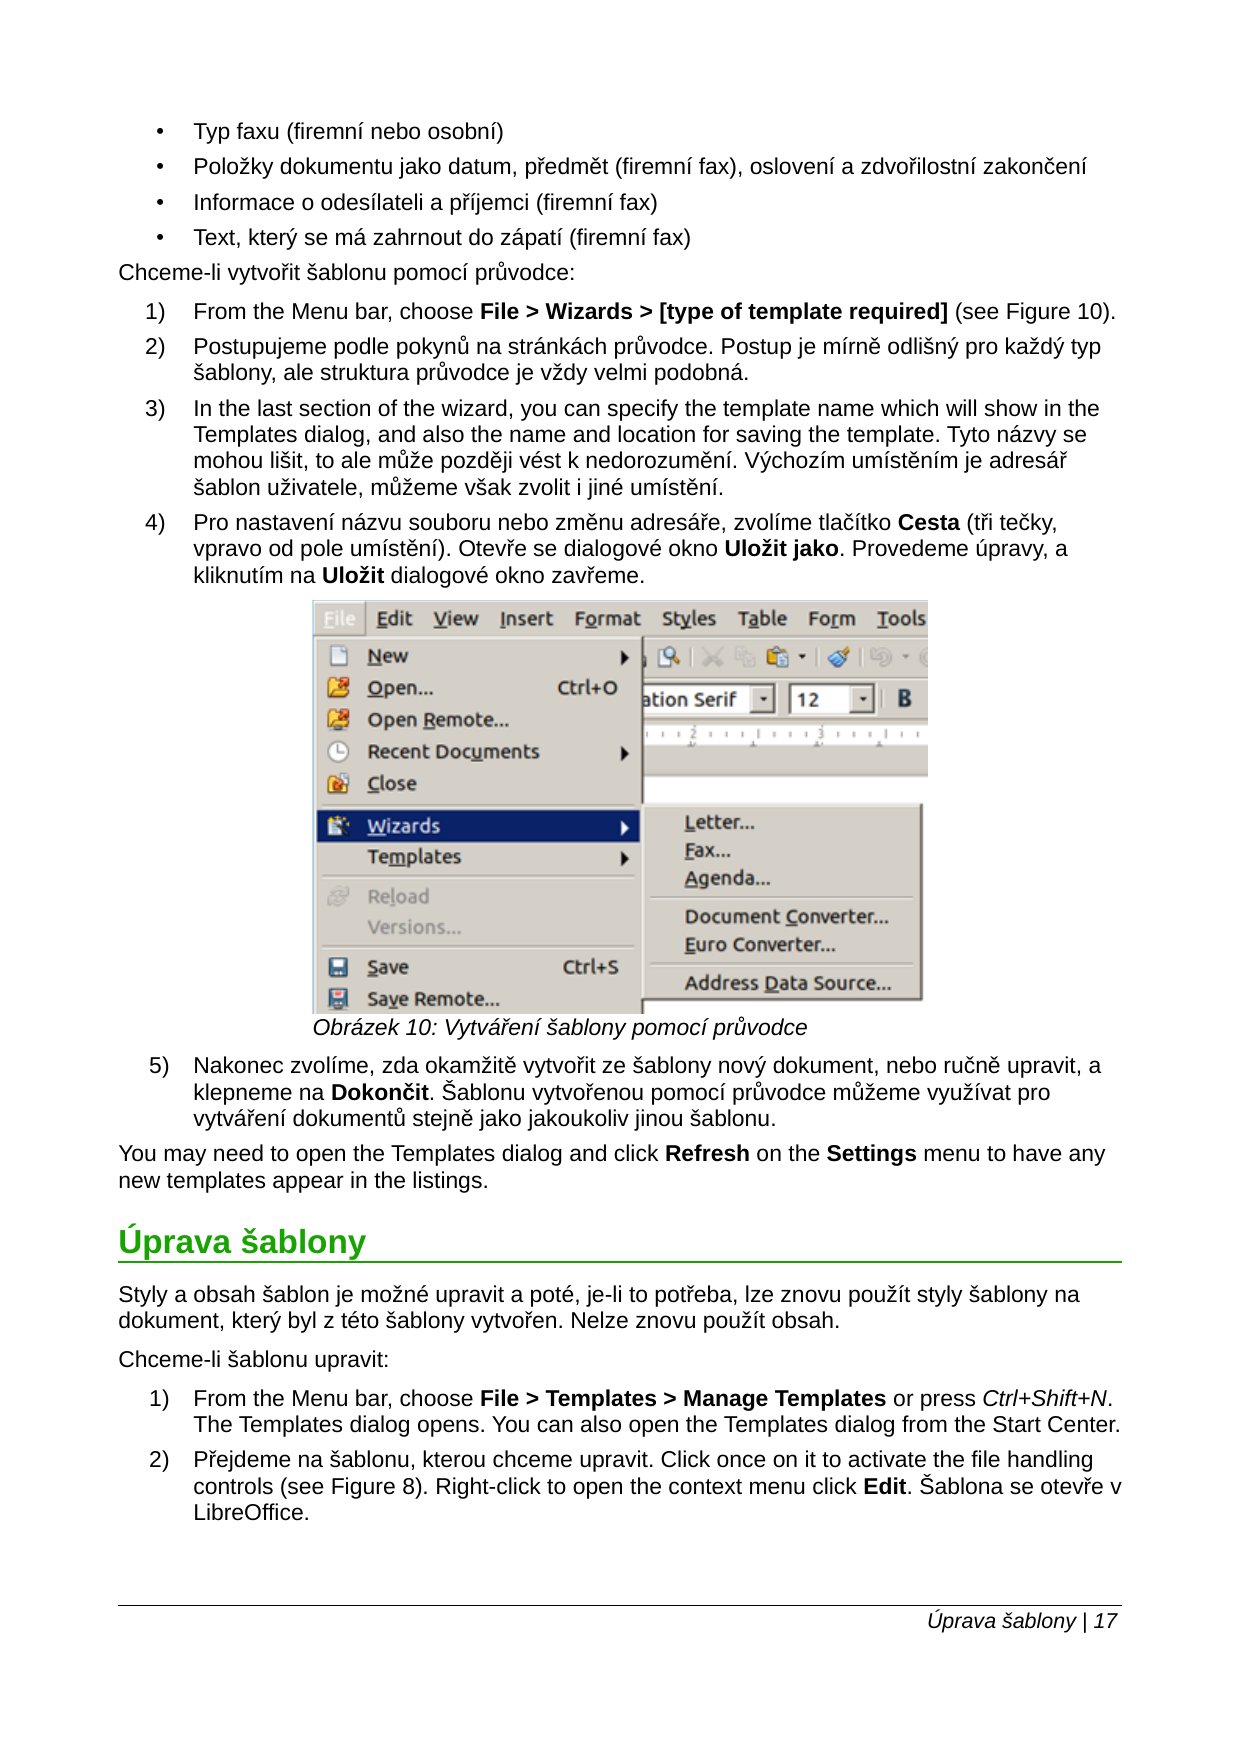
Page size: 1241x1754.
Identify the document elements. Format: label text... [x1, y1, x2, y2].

text Styly a obsah šablon je možné upravit a poté, je-li to potřeba, lze znovu použít styly šablony na dokument, který byl z této šablony vytvořen. Nelze znovu použít obsah. [118, 1281, 1122, 1333]
list Chceme-li šablonu upravit: [118, 1346, 1122, 1372]
list Postupujeme podle pokynů na stránkách průvodce. Postup je mírně odlišný pro každý typ šablony, ale struktura průvodce je vždy velmi podobná. [165, 333, 1122, 386]
list Přejdeme na šablonu, kterou chceme upravit. Click once on it to activate the file handling controls (see Figure 8). Right-click to open the context menu click Edit. Šablona se otevře v LibreOffice. [169, 1446, 1122, 1525]
list Text, který se má zahrnout do zápatí (firemní fax) [156, 224, 1122, 250]
text Obrázek 10: Vytváření šablony pomocí průvodce [312, 1014, 928, 1040]
list Typ faxu (firemní nebo osobní) [156, 118, 1122, 144]
list In the last section of the wizard, you can specify the template name which will show in the Templates dialog, and also the name and location for saving the template. Tyto názvy se mohou lišit, to ale může později vést k nedorozumění. Výchozím umístěním je adresář šablon uživatele, můžeme však zvolit i jiné umístění. [165, 394, 1122, 500]
list Pro nastavení názvu souboru nebo změnu adresáře, zvolíme tlačítko Cesta (tři tečky, vpravo od pole umístění). Otevře se dialogové okno Uložit jako. Provedeme úpravy, a kliknutím na Uložit dialogové okno zavřeme. [165, 509, 1122, 588]
list Položky dokumentu jako datum, předmět (firemní fax), oslovení a zdvořilostní zakončení [156, 153, 1122, 180]
text Chceme-li vytvořit šablonu pomocí průvodce: [118, 259, 1122, 285]
list Nakonec zvolíme, zda okamžitě vytvořit ze šablony nový dokument, nebo ručně upravit, a klepneme na Dokončit. Šablonu vytvořenou pomocí průvodce můžeme využívat pro vytváření dokumentů stejně jako jakoukoliv jinou šablonu. [169, 1052, 1122, 1131]
list From the Menu bar, choose File > Templates > Manage Templates or press Ctrl+Shift+N. The Templates dialog opens. You can also open the Templates dialog from the Start Center. [169, 1385, 1122, 1437]
picture [312, 600, 928, 1014]
list Informace o odesílateli a příjemci (firemní fax) [156, 188, 1122, 215]
text You may need to open the Templates dialog and click Refresh on the Settings menu to have any new templates appear in the listings. [118, 1140, 1122, 1193]
subtitle Úprava šablony [118, 1222, 1122, 1261]
list From the Menu bar, choose File > Wizards > [type of template required] (see Figure 10). [165, 298, 1122, 324]
